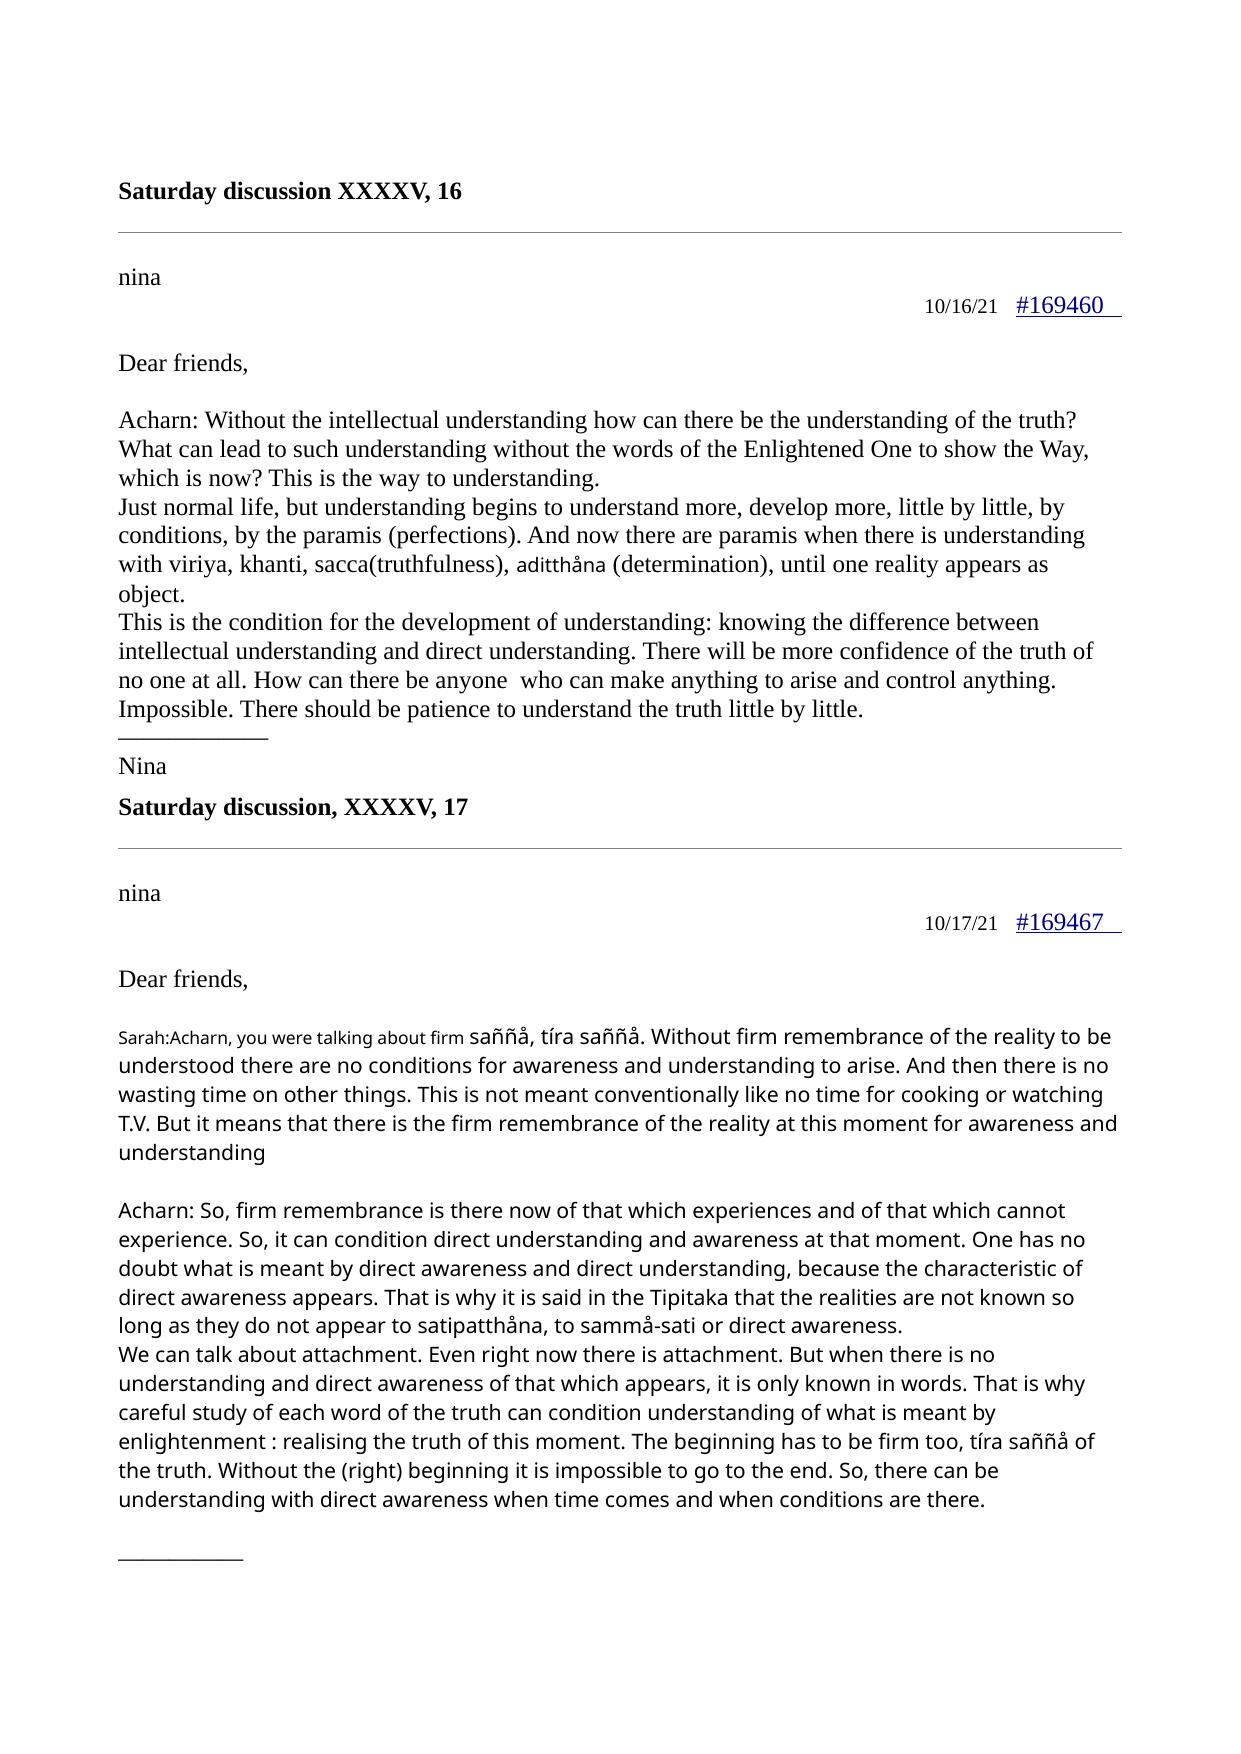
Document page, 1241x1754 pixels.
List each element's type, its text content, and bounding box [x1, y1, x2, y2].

table_header nina 10/17/21 #169467 Dear friends, Sarah:Acharn, you were talking about firm saññå, tíra saññå. Without firm remembrance of the reality to be understood there are no conditions for awareness and understanding to arise. And then there is no wasting time on other things. This is not meant conventionally like no time for cooking or watching T.V. But it means that there is the firm remembrance of the reality at this moment for awareness and understanding Acharn: So, firm remembrance is there now of that which experiences and of that which cannot experience. So, it can condition direct understanding and awareness at that moment. One has no doubt what is meant by direct awareness and direct understanding, because the characteristic of direct awareness appears. That is why it is said in the Tipitaka that the realities are not known so long as they do not appear to satipatthåna, to sammå-sati or direct awareness. We can talk about attachment. Even right now there is attachment. But when there is no understanding and direct awareness of that which appears, it is only known in words. That is why careful study of each word of the truth can condition understanding of what is meant by enlightenment : realising the truth of this moment. The beginning has to be firm too, tíra saññå of the truth. Without the (right) beginning it is impossible to go to the end. So, there can be understanding with direct awareness when time comes and when conditions are there. ————— [118, 849, 1122, 1572]
subtitle Saturday discussion XXXXV, 16 [118, 176, 1122, 205]
table_header nina 10/16/21 #169460 Dear friends, Acharn: Without the intellectual understanding how can there be the understanding of the truth? What can lead to such understanding without the words of the Enlightened One to show the Way, which is now? This is the way to understanding. Just normal life, but understanding begins to understand more, develop more, little by little, by conditions, by the paramis (perfections). And now there are paramis when there is understanding with viriya, khanti, sacca(truthfulness), aditthåna (determination), until one reality appears as object. This is the condition for the development of understanding: knowing the difference between intellectual understanding and direct understanding. There will be more confidence of the truth of no one at all. How can there be anyone who can make anything to arise and control anything. Impossible. There should be patience to understand the truth little by little. —————— Nina [118, 233, 1122, 780]
subtitle Saturday discussion, XXXXV, 17 [118, 792, 1122, 821]
